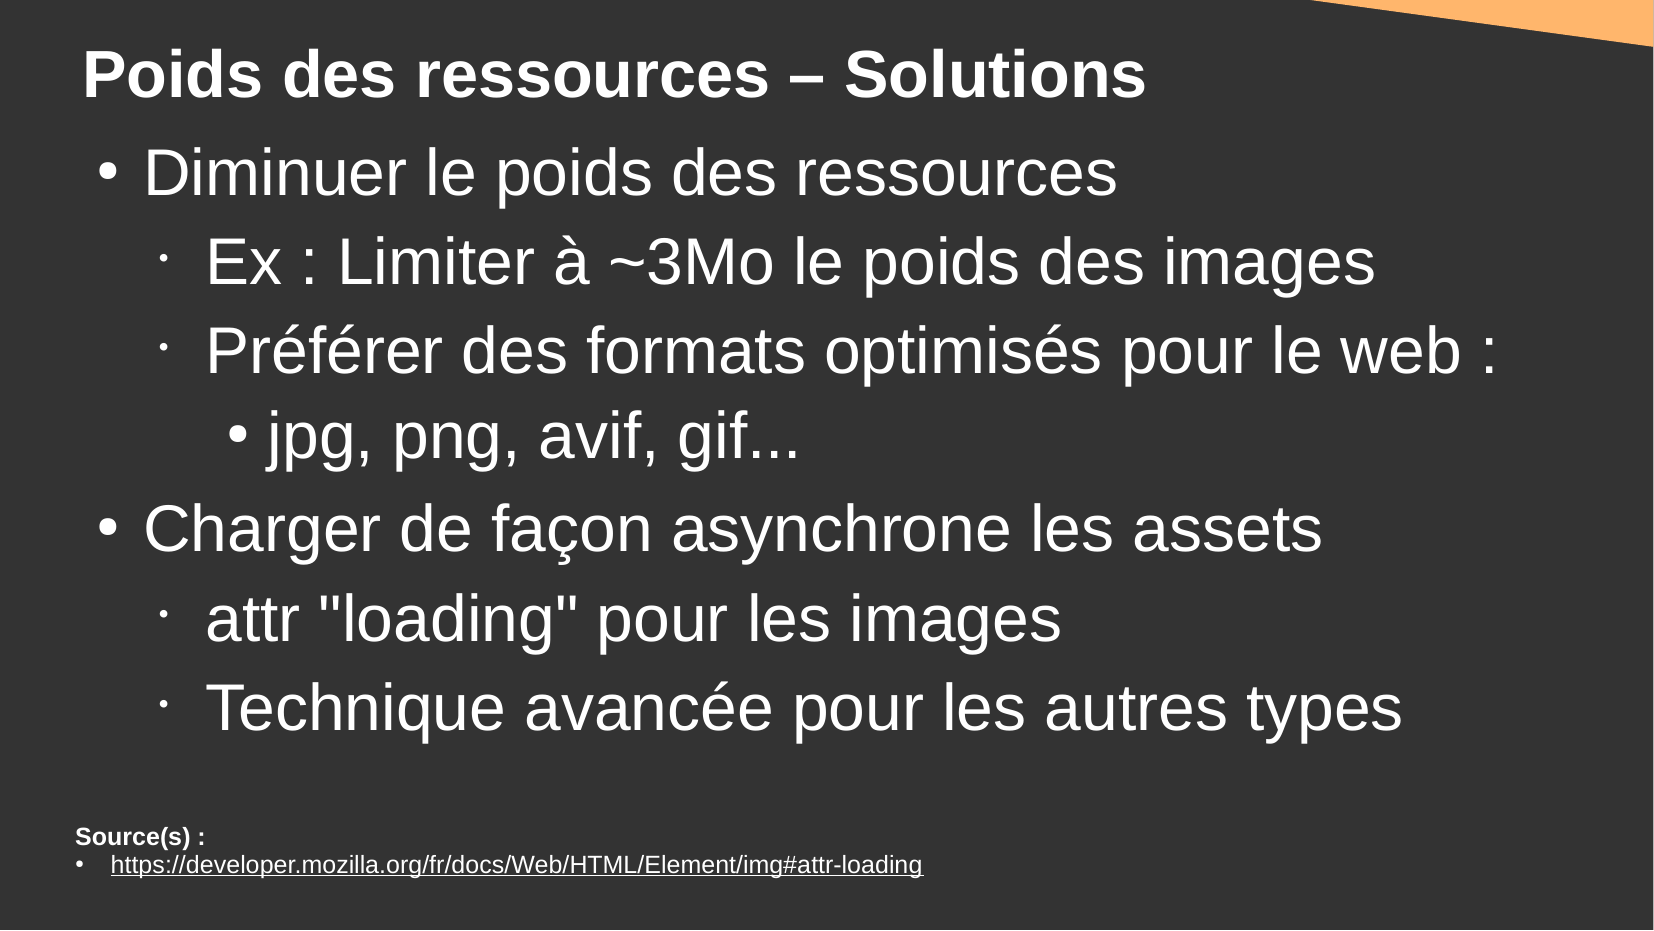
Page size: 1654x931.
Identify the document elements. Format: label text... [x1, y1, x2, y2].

list Diminuer le poids des ressources Ex : Limiter à ~3Mo le poids des images Préférer des formats optimisés pour le web : jpg, png, avif, gif... Charger de façon asynchrone les assets attr "loading" pour les images Technique avancée pour les autres types [80, 135, 1620, 745]
text_box Source(s) : https://developer.mozilla.org/fr/docs/Web/HTML/Element/img#attr-loading [60, 815, 1546, 931]
title Poids des ressources – Solutions [82, 37, 1571, 114]
text_box [1310, 0, 1654, 47]
